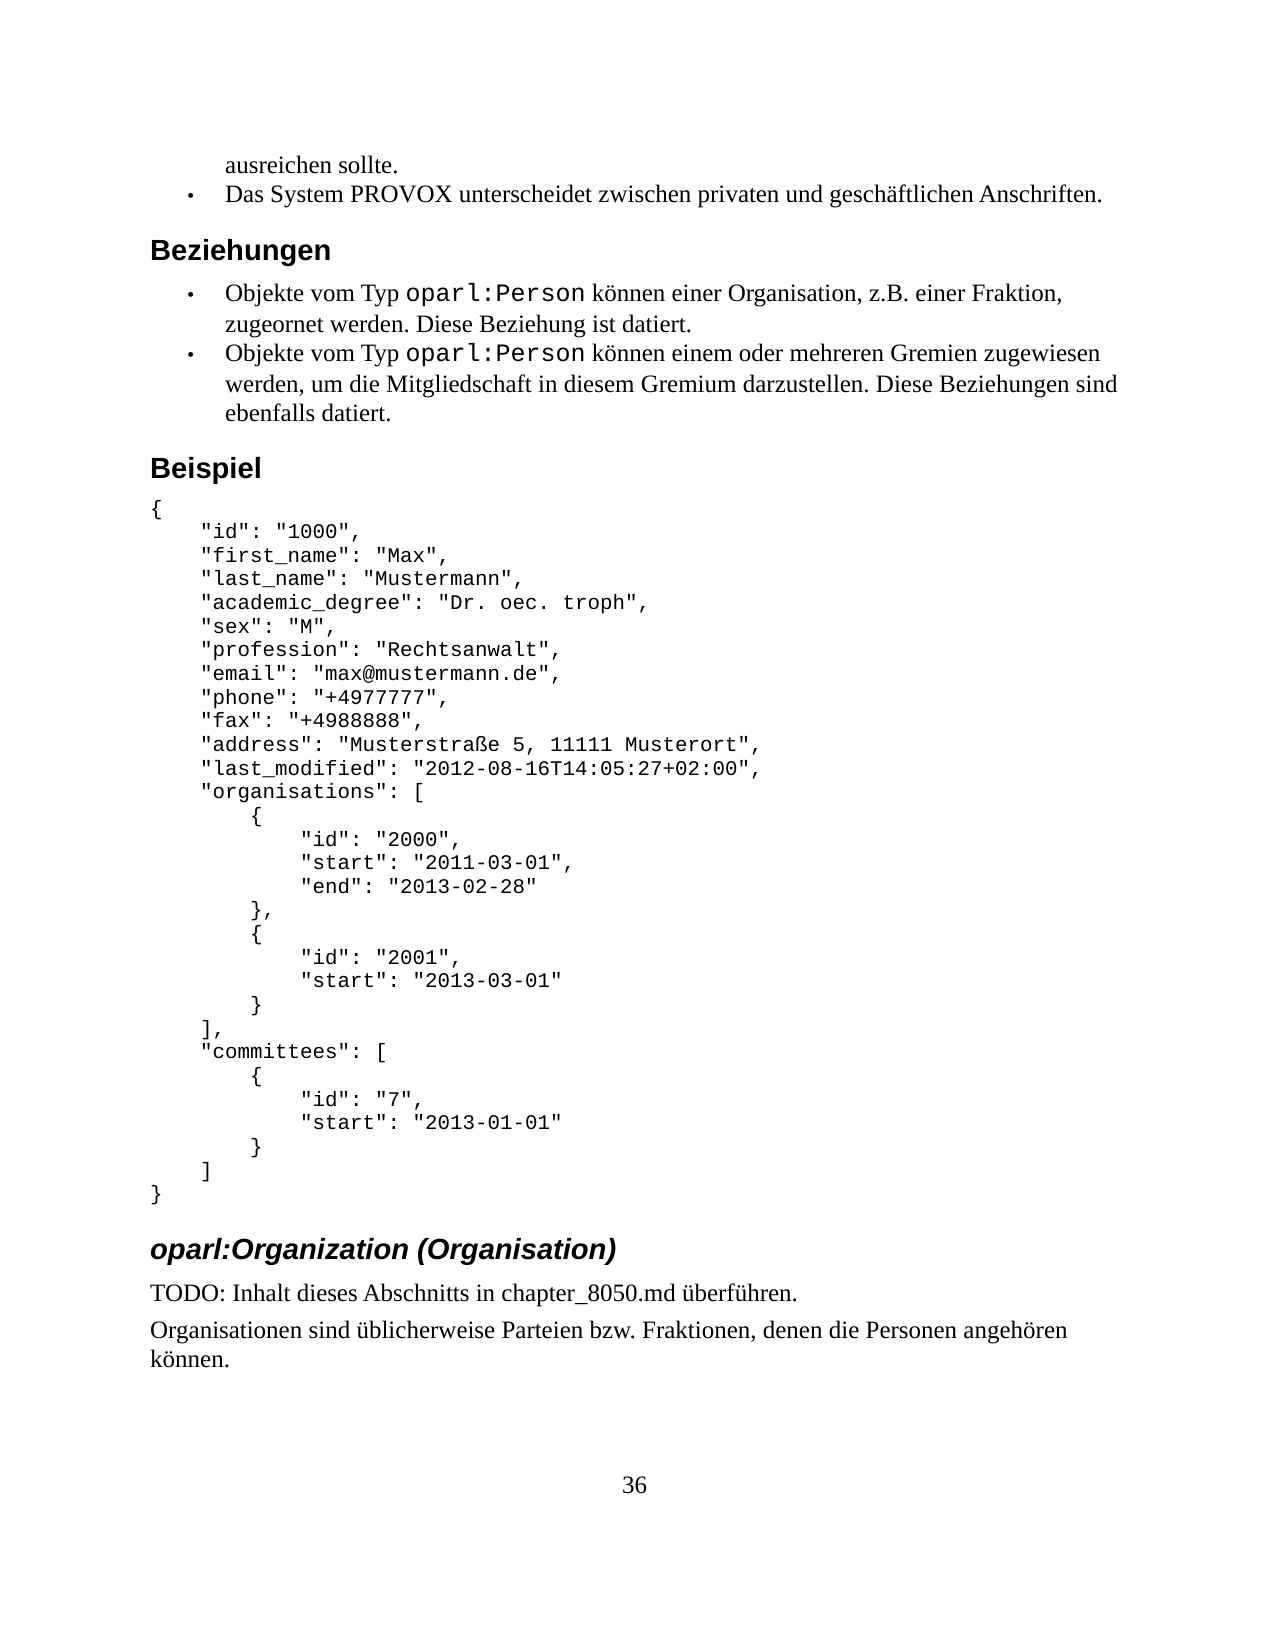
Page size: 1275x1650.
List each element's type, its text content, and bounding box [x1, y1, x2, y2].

text "email": "max@mustermann.de", [150, 663, 1125, 687]
text "fax": "+4988888", [150, 710, 1125, 734]
text "committees": [ [150, 1041, 1125, 1065]
list Objekte vom Typ oparl:Person können einem oder mehreren Gremien zugewiesen werden, um die Mitgliedschaft in diesem Gremium darzustellen. Diese Beziehungen sind ebenfalls datiert. [187, 338, 1125, 426]
text { [150, 923, 1125, 947]
text "last_name": "Mustermann", [150, 568, 1125, 592]
list Das System PROVOX unterscheidet zwischen privaten und geschäftlichen Anschriften. [187, 179, 1125, 207]
text "sex": "M", [150, 616, 1125, 639]
text "start": "2011-03-01", [150, 852, 1125, 876]
text { [150, 805, 1125, 828]
text "phone": "+4977777", [150, 687, 1125, 710]
text "first_name": "Max", [150, 545, 1125, 568]
subtitle Beziehungen [150, 232, 1125, 266]
text "id": "7", [150, 1089, 1125, 1112]
text "id": "1000", [150, 521, 1125, 545]
text "start": "2013-01-01" [150, 1112, 1125, 1136]
text ] [150, 1159, 1125, 1183]
text "academic_degree": "Dr. oec. troph", [150, 592, 1125, 616]
text "end": "2013-02-28" [150, 876, 1125, 899]
text "id": "2001", [150, 947, 1125, 970]
text }, [150, 899, 1125, 923]
subtitle Beispiel [150, 451, 1125, 485]
text "start": "2013-03-01" [150, 970, 1125, 994]
text "profession": "Rechtsanwalt", [150, 639, 1125, 663]
text "last_modified": "2012-08-16T14:05:27+02:00", [150, 758, 1125, 781]
list ausreichen sollte. [187, 150, 1125, 179]
text TODO: Inhalt dieses Abschnitts in chapter_8050.md überführen. [150, 1278, 1125, 1307]
text } [150, 994, 1125, 1018]
list Objekte vom Typ oparl:Person können einer Organisation, z.B. einer Fraktion, zugeornet werden. Diese Beziehung ist datiert. [187, 278, 1125, 338]
text "id": "2000", [150, 828, 1125, 852]
text Organisationen sind üblicherweise Parteien bzw. Fraktionen, denen die Personen angehören können. [150, 1316, 1125, 1373]
text } [150, 1136, 1125, 1159]
subtitle oparl:Organization (Organisation) [150, 1232, 1125, 1265]
text } [150, 1183, 1125, 1207]
text "address": "Musterstraße 5, 11111 Musterort", [150, 734, 1125, 758]
text { [150, 1065, 1125, 1089]
text "organisations": [ [150, 781, 1125, 805]
text { [150, 497, 1125, 521]
text ], [150, 1018, 1125, 1041]
